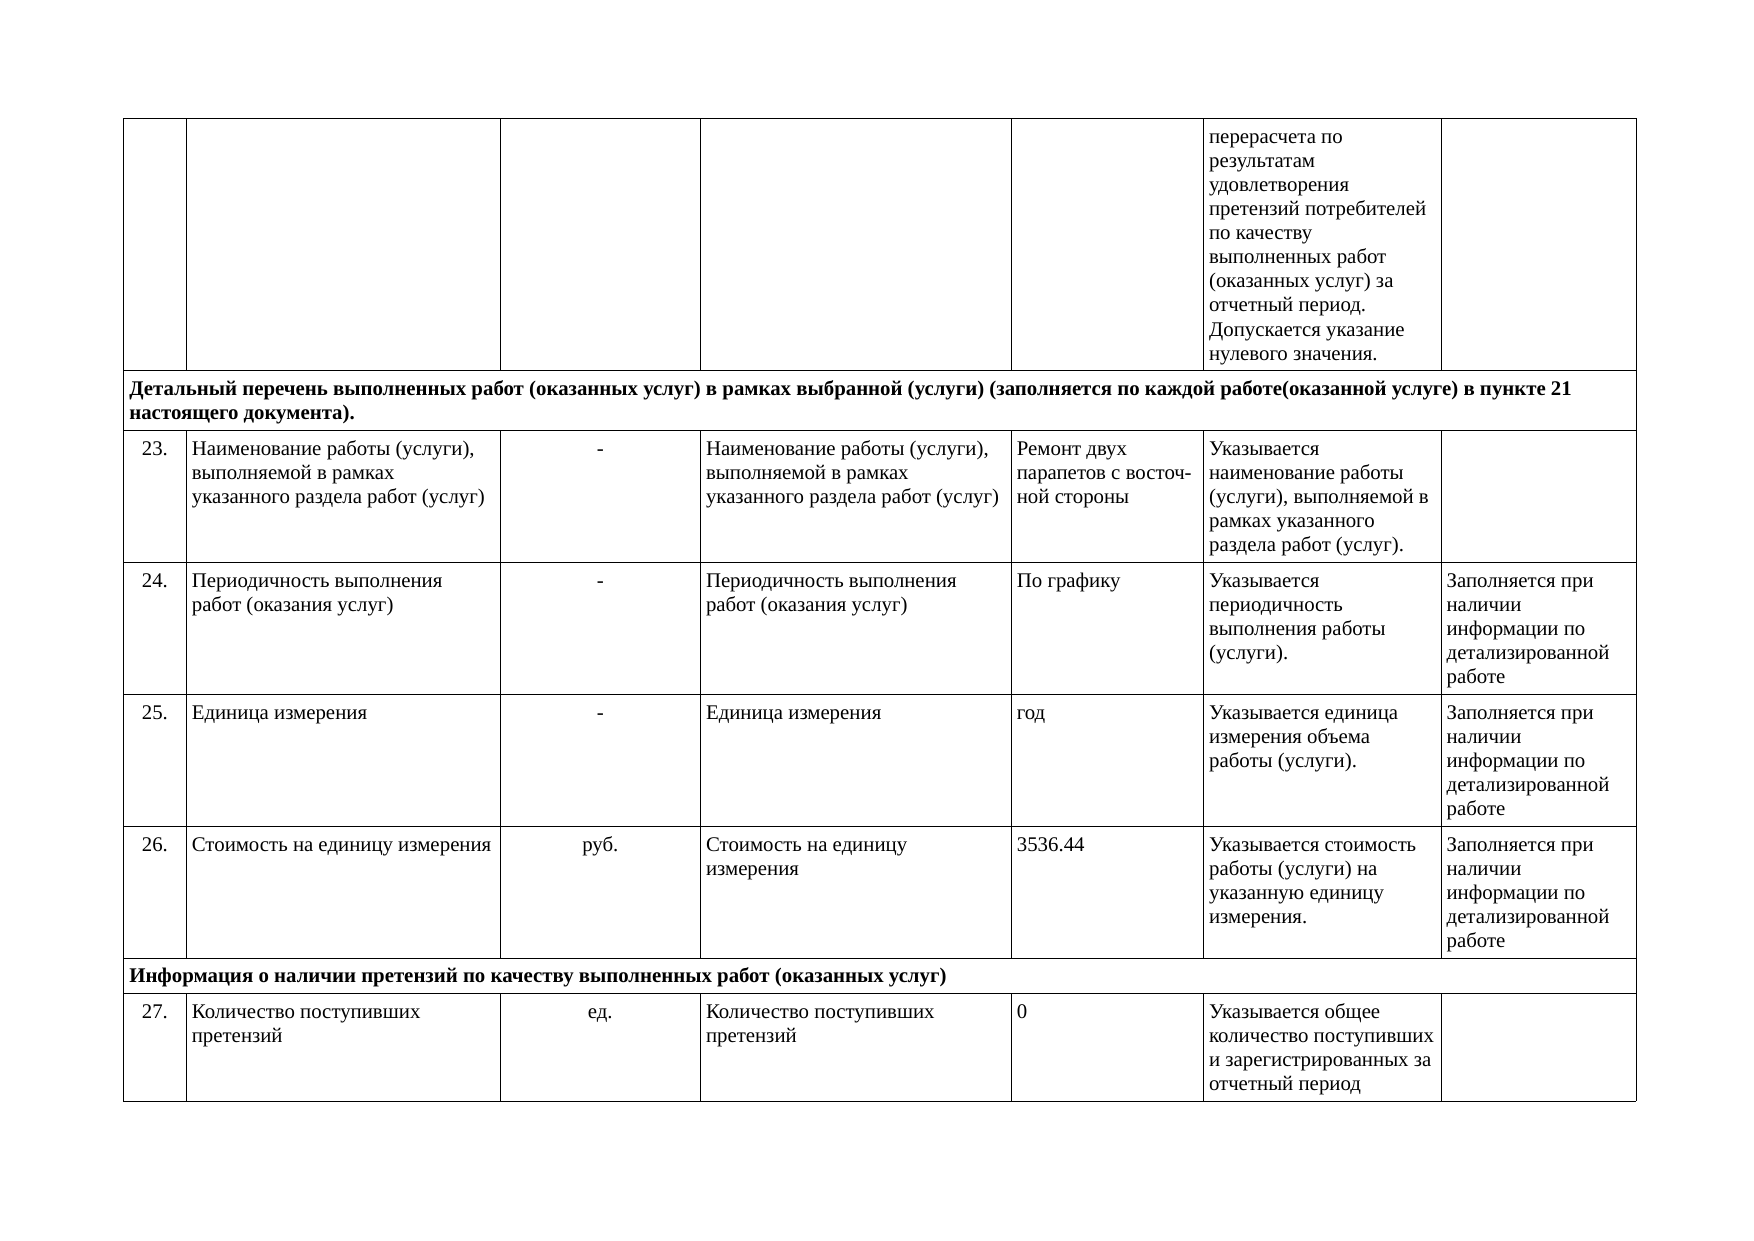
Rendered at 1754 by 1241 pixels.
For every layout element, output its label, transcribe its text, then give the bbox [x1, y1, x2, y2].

table_cell 3536,44 [1012, 827, 1203, 957]
table_cell Периодичность выполнения работ (оказания услуг) [701, 563, 1011, 694]
table_cell руб. [501, 827, 700, 957]
table_cell [1012, 119, 1203, 370]
table_cell Наименование работы (услуги), выполняемой в рамках указанного раздела работ (услуг) [187, 431, 500, 562]
table_cell 25. [124, 695, 186, 826]
table_cell Количество поступивших претензий [701, 994, 1011, 1101]
table_cell Заполняется при наличии информации по детализированной работе [1442, 695, 1636, 826]
table_cell Указывается стоимость работы (услуги) на указанную единицу измерения. [1204, 827, 1441, 957]
table_cell [187, 119, 500, 370]
table_cell Заполняется при наличии информации по детализированной работе [1442, 563, 1636, 694]
table_cell - [501, 695, 700, 826]
table_cell [1442, 994, 1636, 1101]
table_cell 27. [124, 994, 186, 1101]
table_cell 0 [1012, 994, 1203, 1101]
table_cell перерасчета по результатам удовлетворения претензий потребителей по качеству выполненных работ (оказанных услуг) за отчетный период. Допускается указание нулевого значения. [1204, 119, 1441, 370]
table_cell [701, 119, 1011, 370]
table_cell [501, 119, 700, 370]
table_cell - [501, 563, 700, 694]
table_cell ед. [501, 994, 700, 1101]
table_cell Периодичность выполнения работ (оказания услуг) [187, 563, 500, 694]
table_cell Детальный перечень выполненных работ (оказанных услуг) в рамках выбранной (услуги) (заполняется по каждой работе(оказанной услуге) в пункте 21 настоящего документа). [124, 371, 1636, 430]
table_cell Количество поступивших претензий [187, 994, 500, 1101]
table_cell Единица измерения [701, 695, 1011, 826]
table_cell Заполняется при наличии информации по детализированной работе [1442, 827, 1636, 957]
table_cell Ремонт двух парапетов с восточ- ной стороны [1012, 431, 1203, 562]
table_cell [124, 119, 186, 370]
table_cell год [1012, 695, 1203, 826]
table_cell Указывается наименование работы (услуги), выполняемой в рамках указанного раздела работ (услуг). [1204, 431, 1441, 562]
table_cell Единица измерения [187, 695, 500, 826]
table_cell 26. [124, 827, 186, 957]
table_cell Стоимость на единицу измерения [701, 827, 1011, 957]
table_cell Указывается общее количество поступивших и зарегистрированных за отчетный период [1204, 994, 1441, 1101]
table_cell По графику [1012, 563, 1203, 694]
table_cell Информация о наличии претензий по качеству выполненных работ (оказанных услуг) [124, 959, 1636, 993]
table_cell Стоимость на единицу измерения [187, 827, 500, 957]
table_cell [1442, 431, 1636, 562]
table_cell Наименование работы (услуги), выполняемой в рамках указанного раздела работ (услуг) [701, 431, 1011, 562]
table_cell 24. [124, 563, 186, 694]
table_cell Указывается единица измерения объема работы (услуги). [1204, 695, 1441, 826]
table_cell 23. [124, 431, 186, 562]
table_cell [1442, 119, 1636, 370]
table_cell Указывается периодичность выполнения работы (услуги). [1204, 563, 1441, 694]
table_cell - [501, 431, 700, 562]
